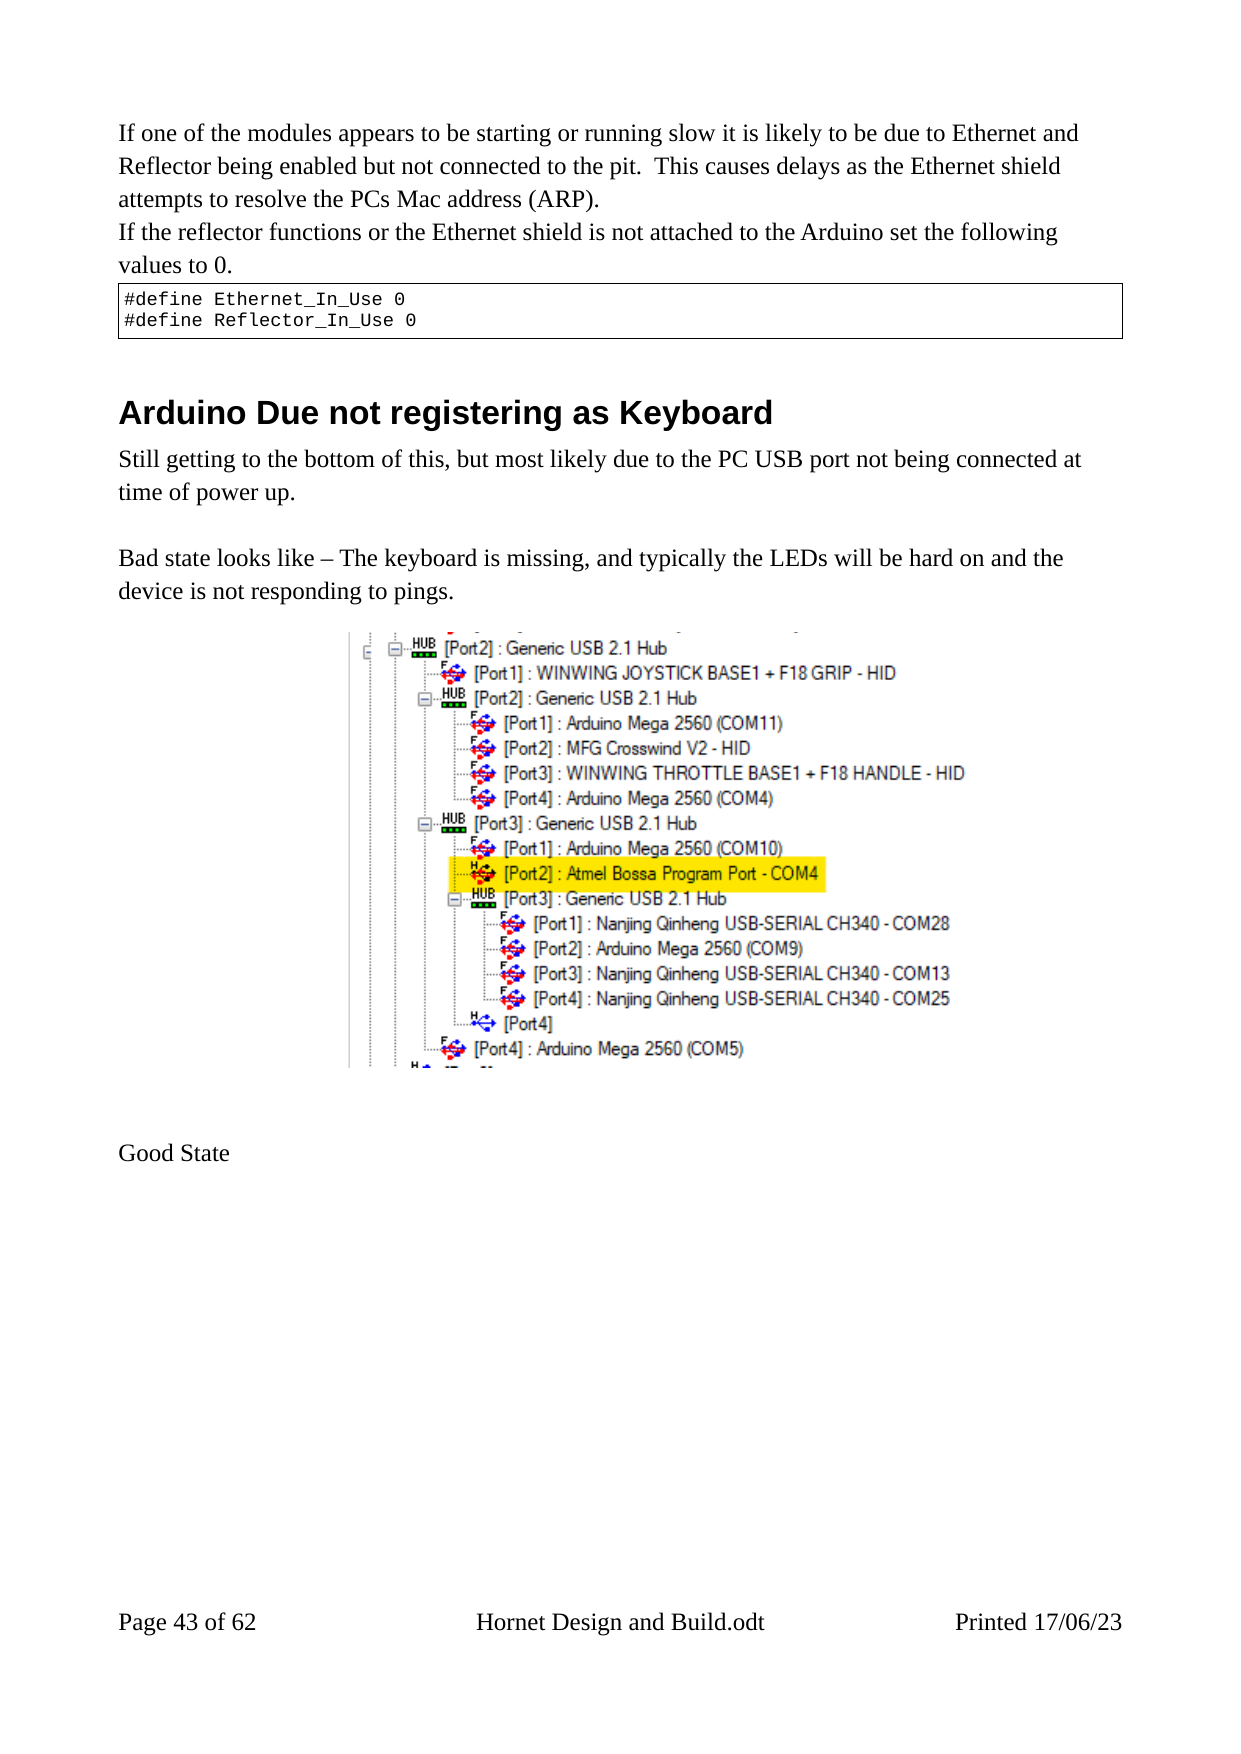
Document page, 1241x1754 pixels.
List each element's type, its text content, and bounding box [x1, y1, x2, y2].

text Good State [118, 1138, 1122, 1167]
picture [311, 632, 986, 1068]
text If one of the modules appears to be starting or running slow it is likely to be due to Ethernet and Reflector being enabled but not connected to the pit. This causes delays as the Ethernet shield attempts to resolve the PCs Mac address (ARP). [118, 118, 1122, 213]
text Bad state looks like – The keyboard is missing, and typically the LEDs will be hard on and the device is not responding to pings. [118, 543, 1122, 605]
text If the reflector functions or the Ethernet shield is not attached to the Arduino set the following values to 0. [118, 217, 1122, 279]
text Still getting to the bottom of this, but most likely due to the PC USB port not being connected at time of power up. [118, 444, 1122, 506]
table_header #define Ethernet_In_Use 0 #define Reflector_In_Use 0 [119, 284, 1122, 338]
subtitle Arduino Due not registering as Keyboard [118, 393, 1122, 432]
